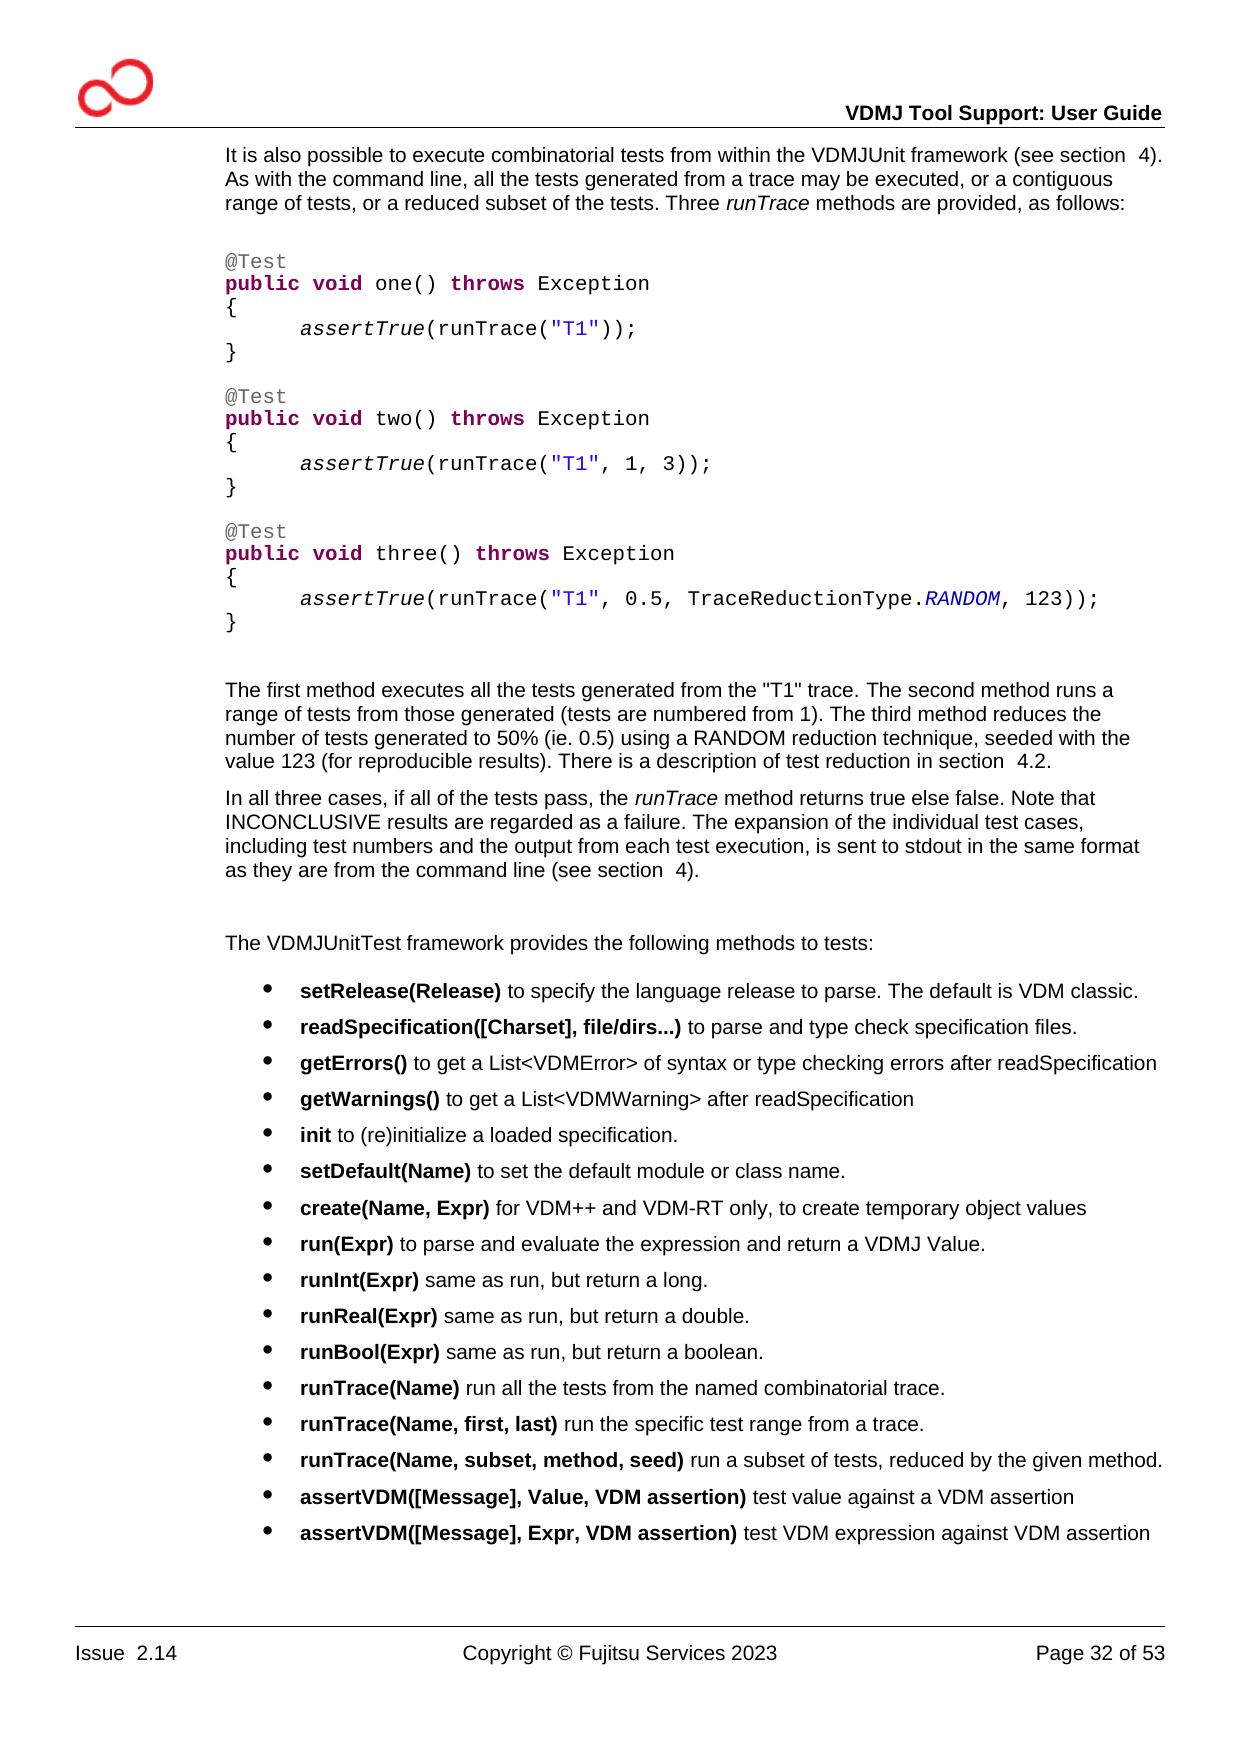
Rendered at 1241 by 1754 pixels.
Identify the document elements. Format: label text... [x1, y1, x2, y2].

list runInt(Expr) same as run, but return a long. [262, 1268, 1165, 1292]
list setDefault(Name) to set the default module or class name. [262, 1160, 1165, 1183]
list runTrace(Name, first, last) run the specific test range from a trace. [262, 1413, 1165, 1437]
text The first method executes all the tests generated from the "T1" trace. The second method runs a range of tests from those generated (tests are numbered from 1). The third method reduces the number of tests generated to 50% (ie. 0.5) using a RANDOM reduction technique, seeded with the value 123 (for reproducible results). There is a description of test reduction in section 4.2. [225, 678, 1165, 774]
list runBool(Expr) same as run, but return a boolean. [262, 1341, 1165, 1364]
list assertVDM([Message], Value, VDM assertion) test value against a VDM assertion [262, 1485, 1165, 1509]
list create(Name, Expr) for VDM++ and VDM-RT only, to create temporary object values [262, 1196, 1165, 1220]
text @Test [225, 385, 1165, 408]
text { [225, 295, 1165, 318]
text assertTrue(runTrace("T1", 1, 3)); [225, 453, 1165, 475]
text public void two() throws Exception [225, 408, 1165, 430]
text { [225, 565, 1165, 588]
text assertTrue(runTrace("T1", 0.5, TraceReductionType.RANDOM, 123)); [225, 588, 1165, 610]
text It is also possible to execute combinatorial tests from within the VDMJUnit framework (see section 4). As with the command line, all the tests generated from a trace may be executed, or a contiguous range of tests, or a reduced subset of the tests. Three runTrace methods are provided, as follows: [225, 143, 1165, 215]
list setRelease(Release) to specify the language release to parse. The default is VDM classic. [262, 979, 1165, 1003]
text } [225, 475, 1165, 498]
list run(Expr) to parse and evaluate the expression and return a VDMJ Value. [262, 1232, 1165, 1256]
picture [78, 52, 153, 127]
text @Test [225, 250, 1165, 273]
text public void three() throws Exception [225, 543, 1165, 565]
list runTrace(Name, subset, method, seed) run a subset of tests, reduced by the given method. [262, 1449, 1165, 1473]
list runTrace(Name) run all the tests from the named combinatorial trace. [262, 1377, 1165, 1400]
list assertVDM([Message], Expr, VDM assertion) test VDM expression against VDM assertion [262, 1521, 1165, 1545]
text @Test [225, 520, 1165, 543]
text The VDMJUnitTest framework provides the following methods to tests: [225, 931, 1165, 955]
list init to (re)initialize a loaded specification. [262, 1124, 1165, 1147]
list getErrors() to get a List<VDMError> of syntax or type checking errors after readSpecification [262, 1051, 1165, 1075]
text assertTrue(runTrace("T1")); [225, 318, 1165, 340]
list readSpecification([Charset], file/dirs...) to parse and type check specification files. [262, 1015, 1165, 1039]
text public void one() throws Exception [225, 273, 1165, 295]
text } [225, 340, 1165, 363]
text In all three cases, if all of the tests pass, the runTrace method returns true else false. Note that INCONCLUSIVE results are regarded as a failure. The expansion of the individual test cases, including test numbers and the output from each test execution, is sent to stdout in the same format as they are from the command line (see section 4). [225, 786, 1165, 882]
text { [225, 430, 1165, 453]
text } [225, 610, 1165, 633]
list runReal(Expr) same as run, but return a double. [262, 1304, 1165, 1328]
list getWarnings() to get a List<VDMWarning> after readSpecification [262, 1088, 1165, 1111]
